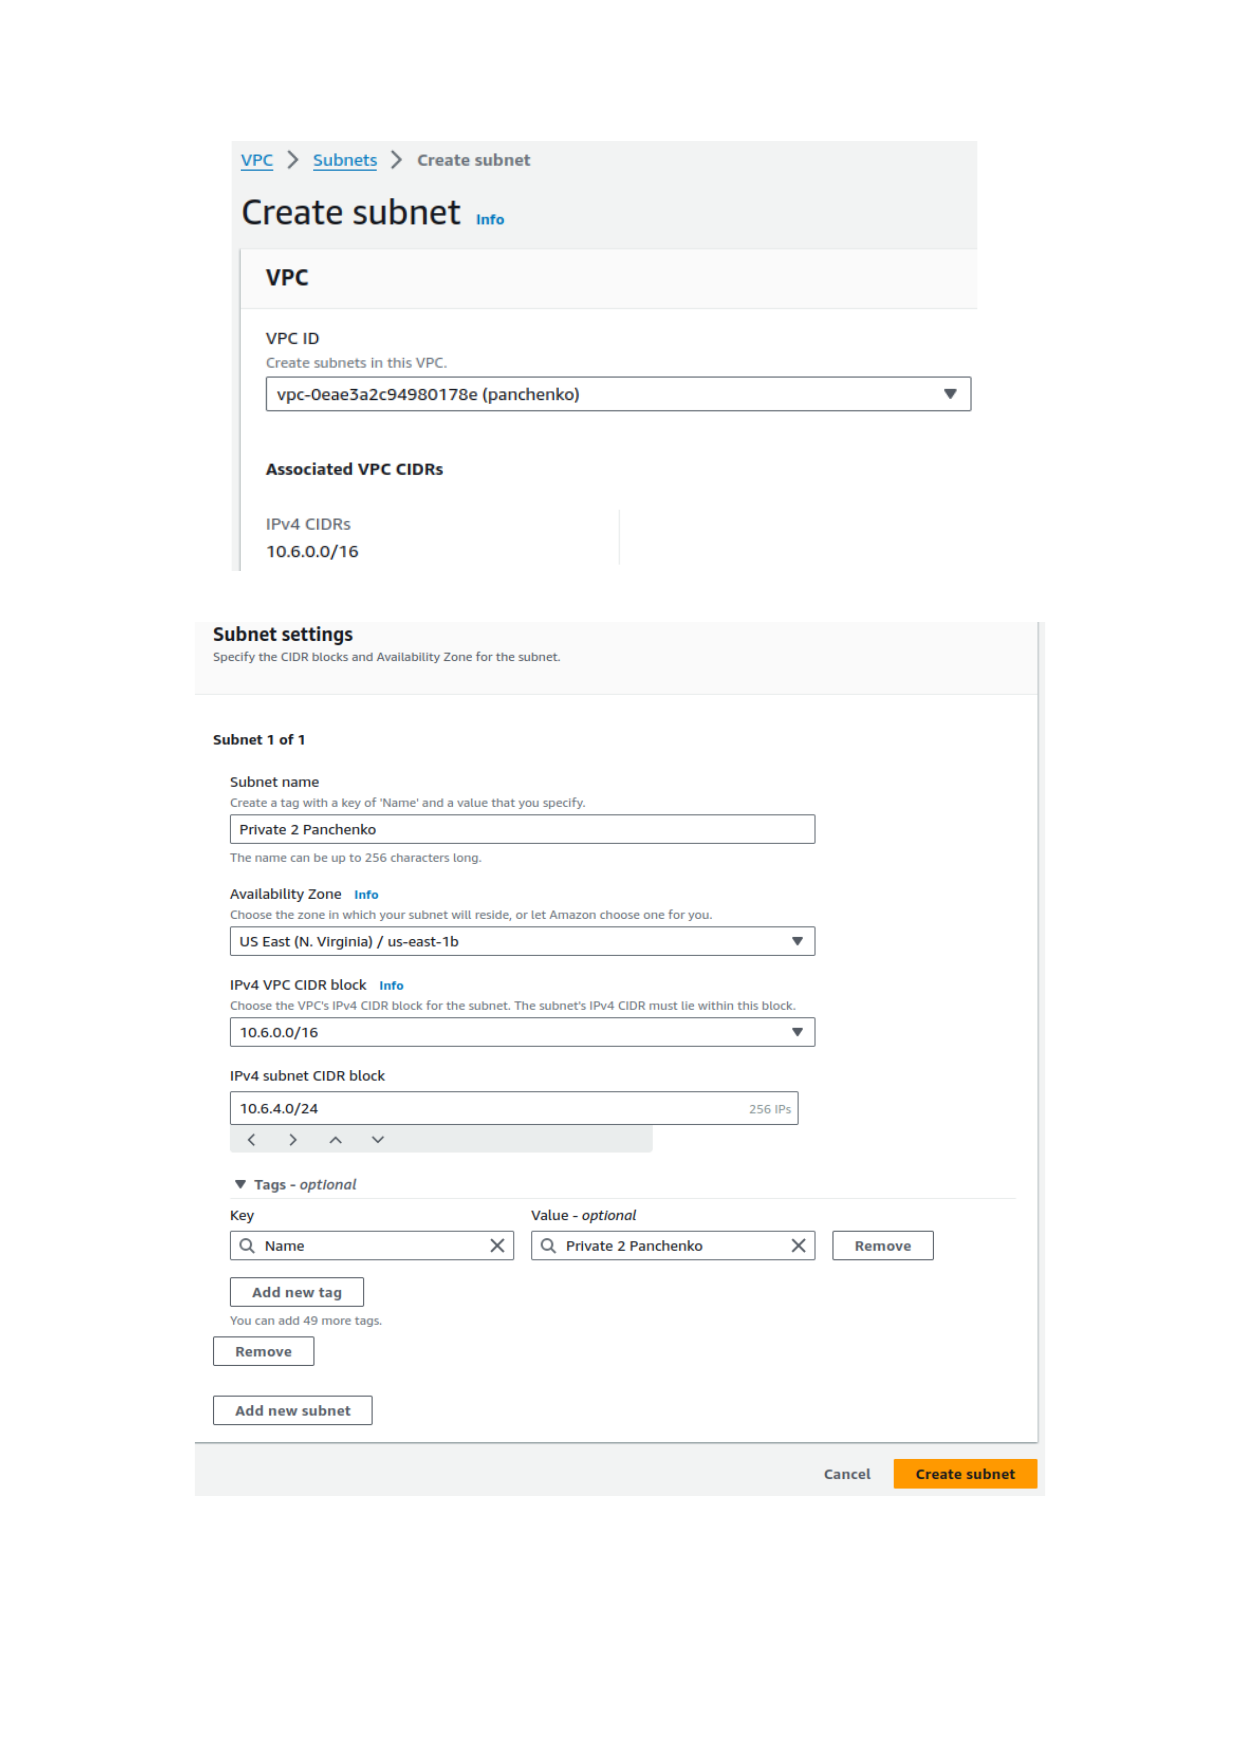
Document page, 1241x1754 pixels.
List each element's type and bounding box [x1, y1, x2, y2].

picture [194, 622, 1046, 1496]
picture [231, 141, 978, 571]
